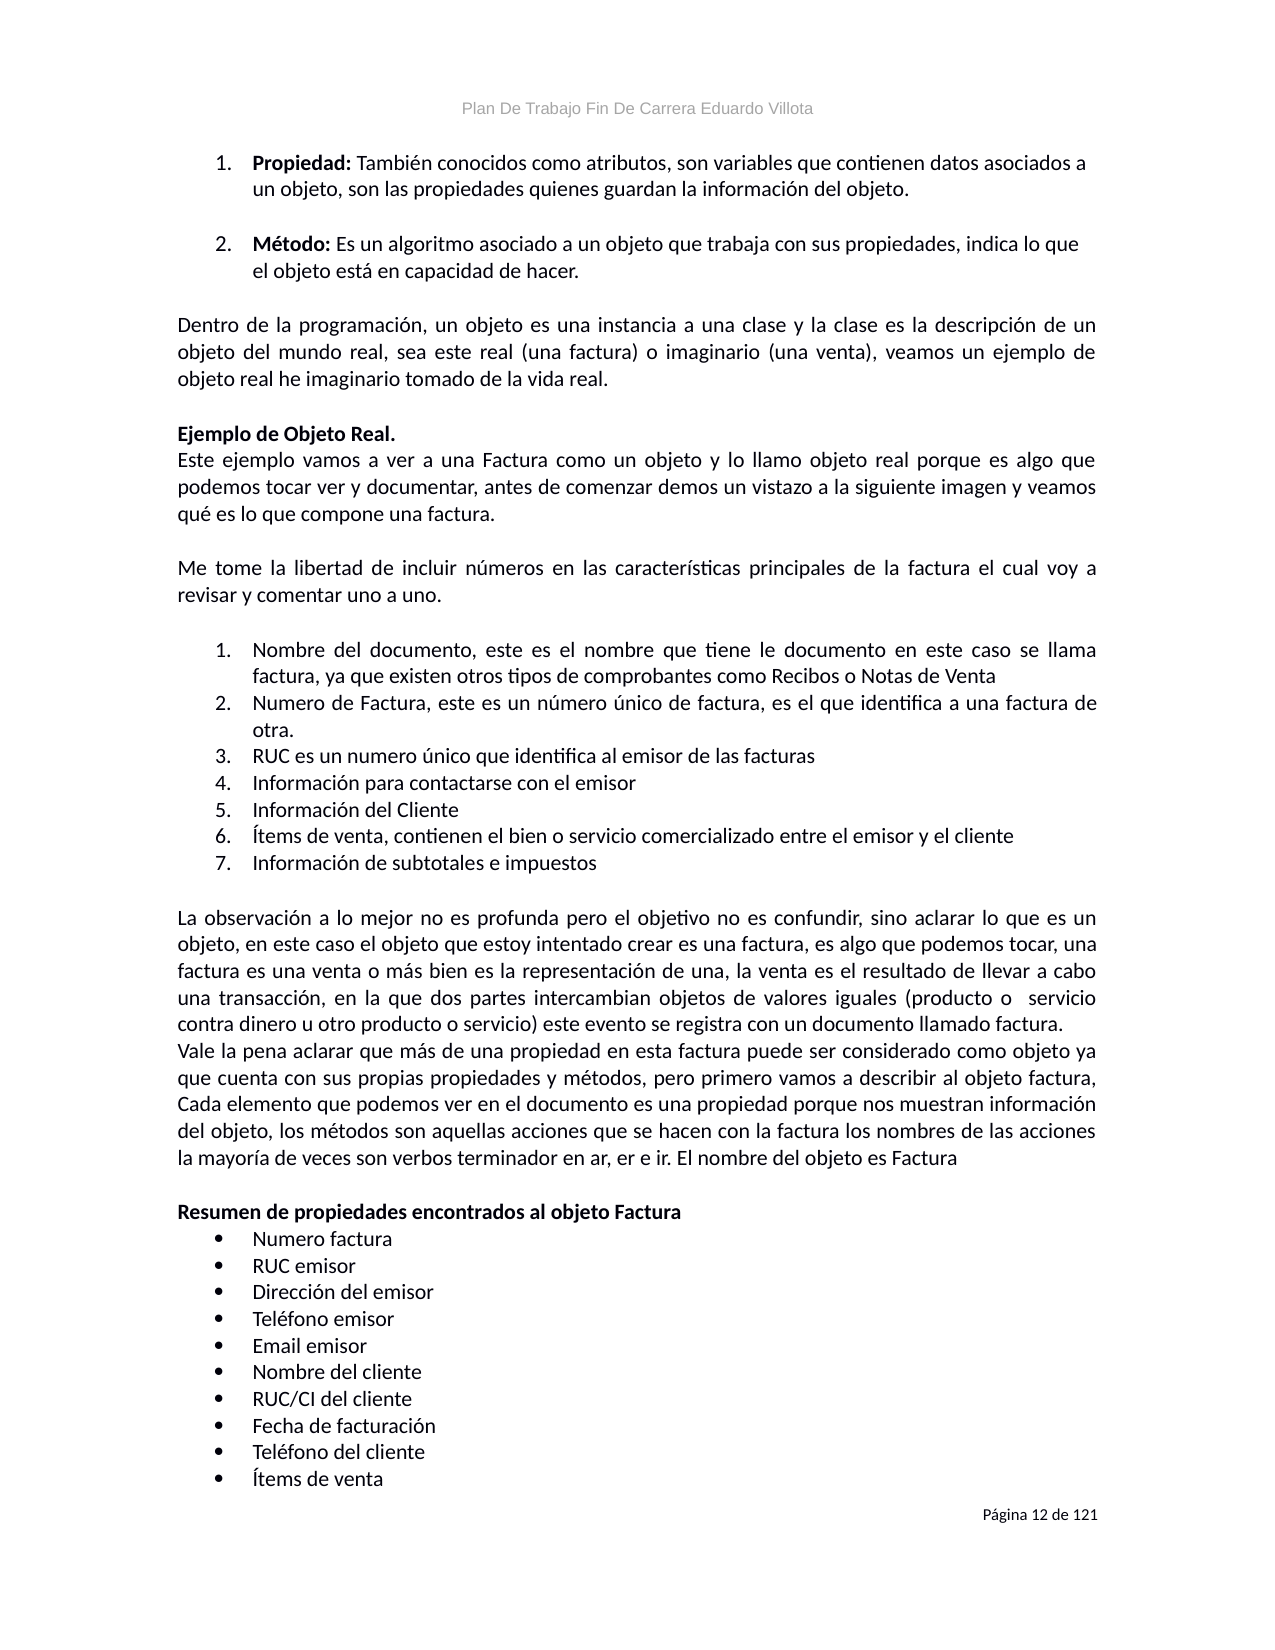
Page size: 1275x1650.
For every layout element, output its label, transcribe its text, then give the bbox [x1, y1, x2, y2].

list Ítems de venta, contienen el bien o servicio comercializado entre el emisor y el cliente [215, 822, 1098, 849]
text Vale la pena aclarar que más de una propiedad en esta factura puede ser considerado como objeto ya que cuenta con sus propias propiedades y métodos, pero primero vamos a describir al objeto factura, Cada elemento que podemos ver en el documento es una propiedad porque nos muestran información del objeto, los métodos son aquellas acciones que se hacen con la factura los nombres de las acciones la mayoría de veces son verbos terminador en ar, er e ir. El nombre del objeto es Factura [177, 1037, 1098, 1170]
text Ejemplo de Objeto Real. [177, 420, 1098, 446]
list Información del Cliente [215, 796, 1098, 822]
text Resumen de propiedades encontrados al objeto Factura [177, 1198, 1098, 1225]
list Email emisor [215, 1332, 1098, 1358]
list Ítems de venta [215, 1465, 1098, 1492]
list Información para contactarse con el emisor [215, 769, 1098, 796]
list Numero de Factura, este es un número único de factura, es el que identifica a una factura de otra. [215, 689, 1098, 742]
list RUC/CI del cliente [215, 1385, 1098, 1412]
list Fecha de facturación [215, 1412, 1098, 1438]
list RUC es un numero único que identifica al emisor de las facturas [215, 742, 1098, 769]
list Teléfono emisor [215, 1305, 1098, 1332]
list Método: Es un algoritmo asociado a un objeto que trabaja con sus propiedades, indica lo que el objeto está en capacidad de hacer. [215, 229, 1098, 284]
list Teléfono del cliente [215, 1438, 1098, 1465]
text Me tome la libertad de incluir números en las características principales de la factura el cual voy a revisar y comentar uno a uno. [177, 554, 1098, 608]
text La observación a lo mejor no es profunda pero el objetivo no es confundir, sino aclarar lo que es un objeto, en este caso el objeto que estoy intentado crear es una factura, es algo que podemos tocar, una factura es una venta o más bien es la representación de una, la venta es el resultado de llevar a cabo una transacción, en la que dos partes intercambian objetos de valores iguales (producto o servicio contra dinero u otro producto o servicio) este evento se registra con un documento llamado factura. [177, 904, 1098, 1037]
text Dentro de la programación, un objeto es una instancia a una clase y la clase es la descripción de un objeto del mundo real, sea este real (una factura) o imaginario (una venta), veamos un ejemplo de objeto real he imaginario tomado de la vida real. [177, 312, 1098, 392]
list Información de subtotales e impuestos [215, 849, 1098, 876]
list RUC emisor [215, 1252, 1098, 1278]
list Nombre del cliente [215, 1358, 1098, 1385]
text Este ejemplo vamos a ver a una Factura como un objeto y lo llamo objeto real porque es algo que podemos tocar ver y documentar, antes de comenzar demos un vistazo a la siguiente imagen y veamos qué es lo que compone una factura. [177, 446, 1098, 526]
list Numero factura [215, 1225, 1098, 1252]
list Nombre del documento, este es el nombre que tiene le documento en este caso se llama factura, ya que existen otros tipos de comprobantes como Recibos o Notas de Venta [215, 636, 1098, 689]
list Dirección del emisor [215, 1278, 1098, 1305]
list Propiedad: También conocidos como atributos, son variables que contienen datos asociados a un objeto, son las propiedades quienes guardan la información del objeto. [215, 148, 1098, 202]
